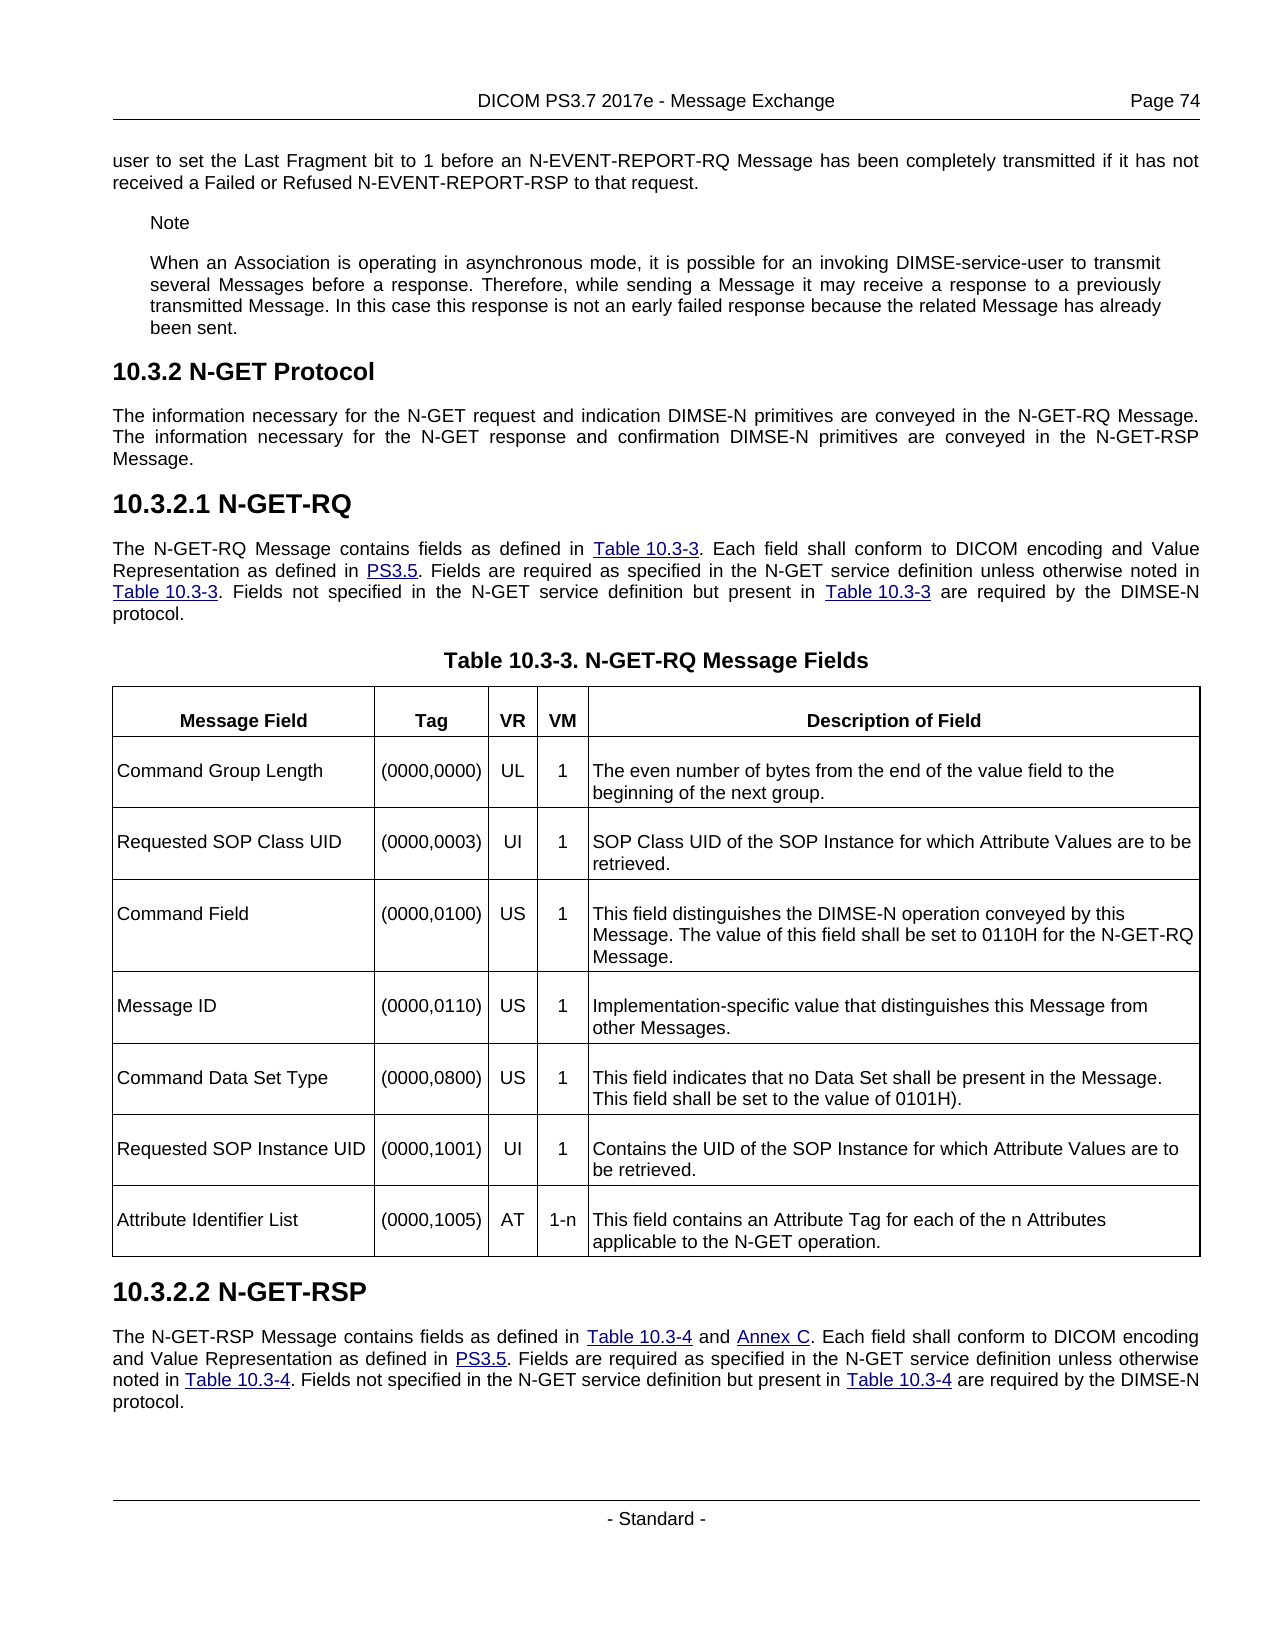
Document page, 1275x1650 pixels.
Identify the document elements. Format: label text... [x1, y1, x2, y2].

table_cell 1 [538, 737, 588, 807]
table_cell (0000,0800) [375, 1044, 488, 1114]
table_cell Command Group Length [113, 737, 374, 807]
table_cell UL [489, 737, 537, 807]
table_header Description of Field [589, 687, 1199, 736]
table_cell Message ID [113, 972, 374, 1042]
text The N-GET-RQ Message contains fields as defined in Table 10.3-3. Each field shall conform to DICOM encoding and Value Representation as defined in PS3.5. Fields are required as specified in the N-GET service definition unless otherwise noted in Table 10.3-3. Fields not specified in the N-GET service definition but present in Table 10.3-3 are required by the DIMSE-N protocol. [112, 538, 1200, 624]
table_cell (0000,0110) [375, 972, 488, 1042]
table_cell UI [489, 1115, 537, 1185]
table_cell This field distinguishes the DIMSE-N operation conveyed by this Message. The value of this field shall be set to 0110H for the N-GET-RQ Message. [589, 880, 1199, 971]
text 10.3.2 N-GET Protocol [112, 357, 1200, 386]
table_cell Attribute Identifier List [113, 1186, 374, 1256]
table_cell (0000,0003) [375, 808, 488, 878]
text 10.3.2.2 N-GET-RSP [112, 1276, 1200, 1307]
table_cell (0000,1005) [375, 1186, 488, 1256]
table_header VR [489, 687, 537, 736]
table_cell UI [489, 808, 537, 878]
table_cell 1 [538, 1115, 588, 1185]
table_cell Command Field [113, 880, 374, 971]
table_cell Contains the UID of the SOP Instance for which Attribute Values are to be retrieved. [589, 1115, 1199, 1185]
table_cell Command Data Set Type [113, 1044, 374, 1114]
table_cell (0000,0100) [375, 880, 488, 971]
table_cell This field indicates that no Data Set shall be present in the Message. This field shall be set to the value of 0101H). [589, 1044, 1199, 1114]
text The N-GET-RSP Message contains fields as defined in Table 10.3-4 and Annex C. Each field shall conform to DICOM encoding and Value Representation as defined in PS3.5. Fields are required as specified in the N-GET service definition unless otherwise noted in Table 10.3-4. Fields not specified in the N-GET service definition but present in Table 10.3-4 are required by the DIMSE-N protocol. [112, 1326, 1200, 1412]
table_cell (0000,1001) [375, 1115, 488, 1185]
table_cell 1 [538, 972, 588, 1042]
table_cell 1-n [538, 1186, 588, 1256]
table_cell (0000,0000) [375, 737, 488, 807]
table_cell US [489, 880, 537, 971]
table_cell SOP Class UID of the SOP Instance for which Attribute Values are to be retrieved. [589, 808, 1199, 878]
table_cell 1 [538, 1044, 588, 1114]
table_cell Implementation-specific value that distinguishes this Message from other Messages. [589, 972, 1199, 1042]
text user to set the Last Fragment bit to 1 before an N-EVENT-REPORT-RQ Message has been completely transmitted if it has not received a Failed or Refused N-EVENT-REPORT-RSP to that request. [112, 150, 1200, 193]
table_cell 1 [538, 880, 588, 971]
table_header VM [538, 687, 588, 736]
table_cell 1 [538, 808, 588, 878]
text Note [150, 212, 1162, 233]
text The information necessary for the N-GET request and indication DIMSE-N primitives are conveyed in the N-GET-RQ Message. The information necessary for the N-GET response and confirmation DIMSE-N primitives are conveyed in the N-GET-RSP Message. [112, 405, 1200, 469]
table_cell US [489, 972, 537, 1042]
table_header Message Field [113, 687, 374, 736]
table_cell Requested SOP Instance UID [113, 1115, 374, 1185]
table_header Tag [375, 687, 488, 736]
table_cell This field contains an Attribute Tag for each of the n Attributes applicable to the N-GET operation. [589, 1186, 1199, 1256]
table_cell US [489, 1044, 537, 1114]
table_cell AT [489, 1186, 537, 1256]
text When an Association is operating in asynchronous mode, it is possible for an invoking DIMSE-service-user to transmit several Messages before a response. Therefore, while sending a Message it may receive a response to a previously transmitted Message. In this case this response is not an early failed response because the related Message has already been sent. [150, 252, 1162, 338]
text 10.3.2.1 N-GET-RQ [112, 488, 1200, 519]
table_cell Requested SOP Class UID [113, 808, 374, 878]
table_cell The even number of bytes from the end of the value field to the beginning of the next group. [589, 737, 1199, 807]
text Table 10.3-3. N-GET-RQ Message Fields [112, 647, 1200, 673]
